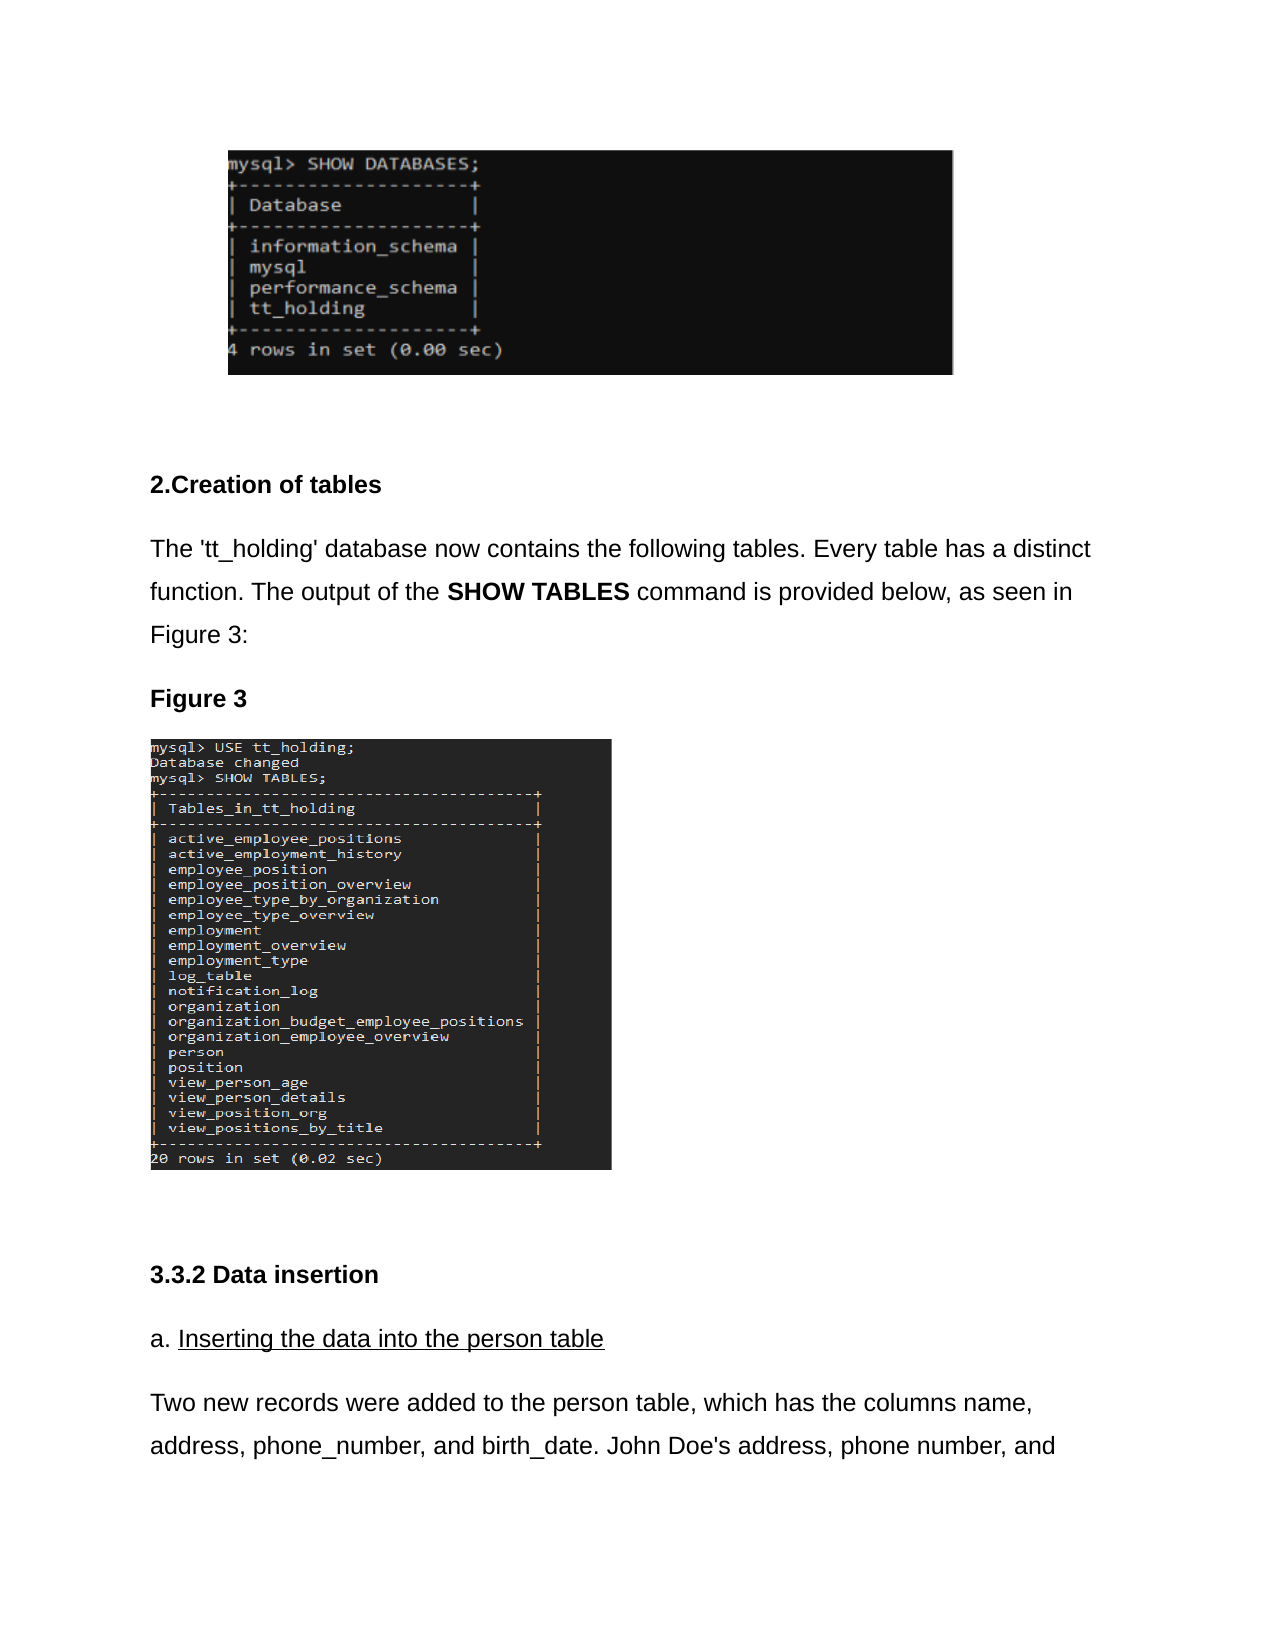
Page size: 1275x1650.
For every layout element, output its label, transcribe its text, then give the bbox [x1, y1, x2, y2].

picture [150, 739, 612, 1170]
text 2.Creation of tables [150, 470, 1125, 498]
text 3.3.2 Data insertion [150, 1259, 1125, 1288]
picture [228, 150, 954, 375]
text The 'tt_holding' database now contains the following tables. Every table has a distinct function. The output of the SHOW TABLES command is provided below, as seen in Figure 3: [150, 534, 1125, 649]
text a. Inserting the data into the person table [150, 1323, 1125, 1352]
text Two new records were added to the person table, which has the columns name, address, phone_number, and birth_date. John Doe's address, phone number, and [150, 1387, 1125, 1459]
text Figure 3 [150, 684, 1125, 713]
